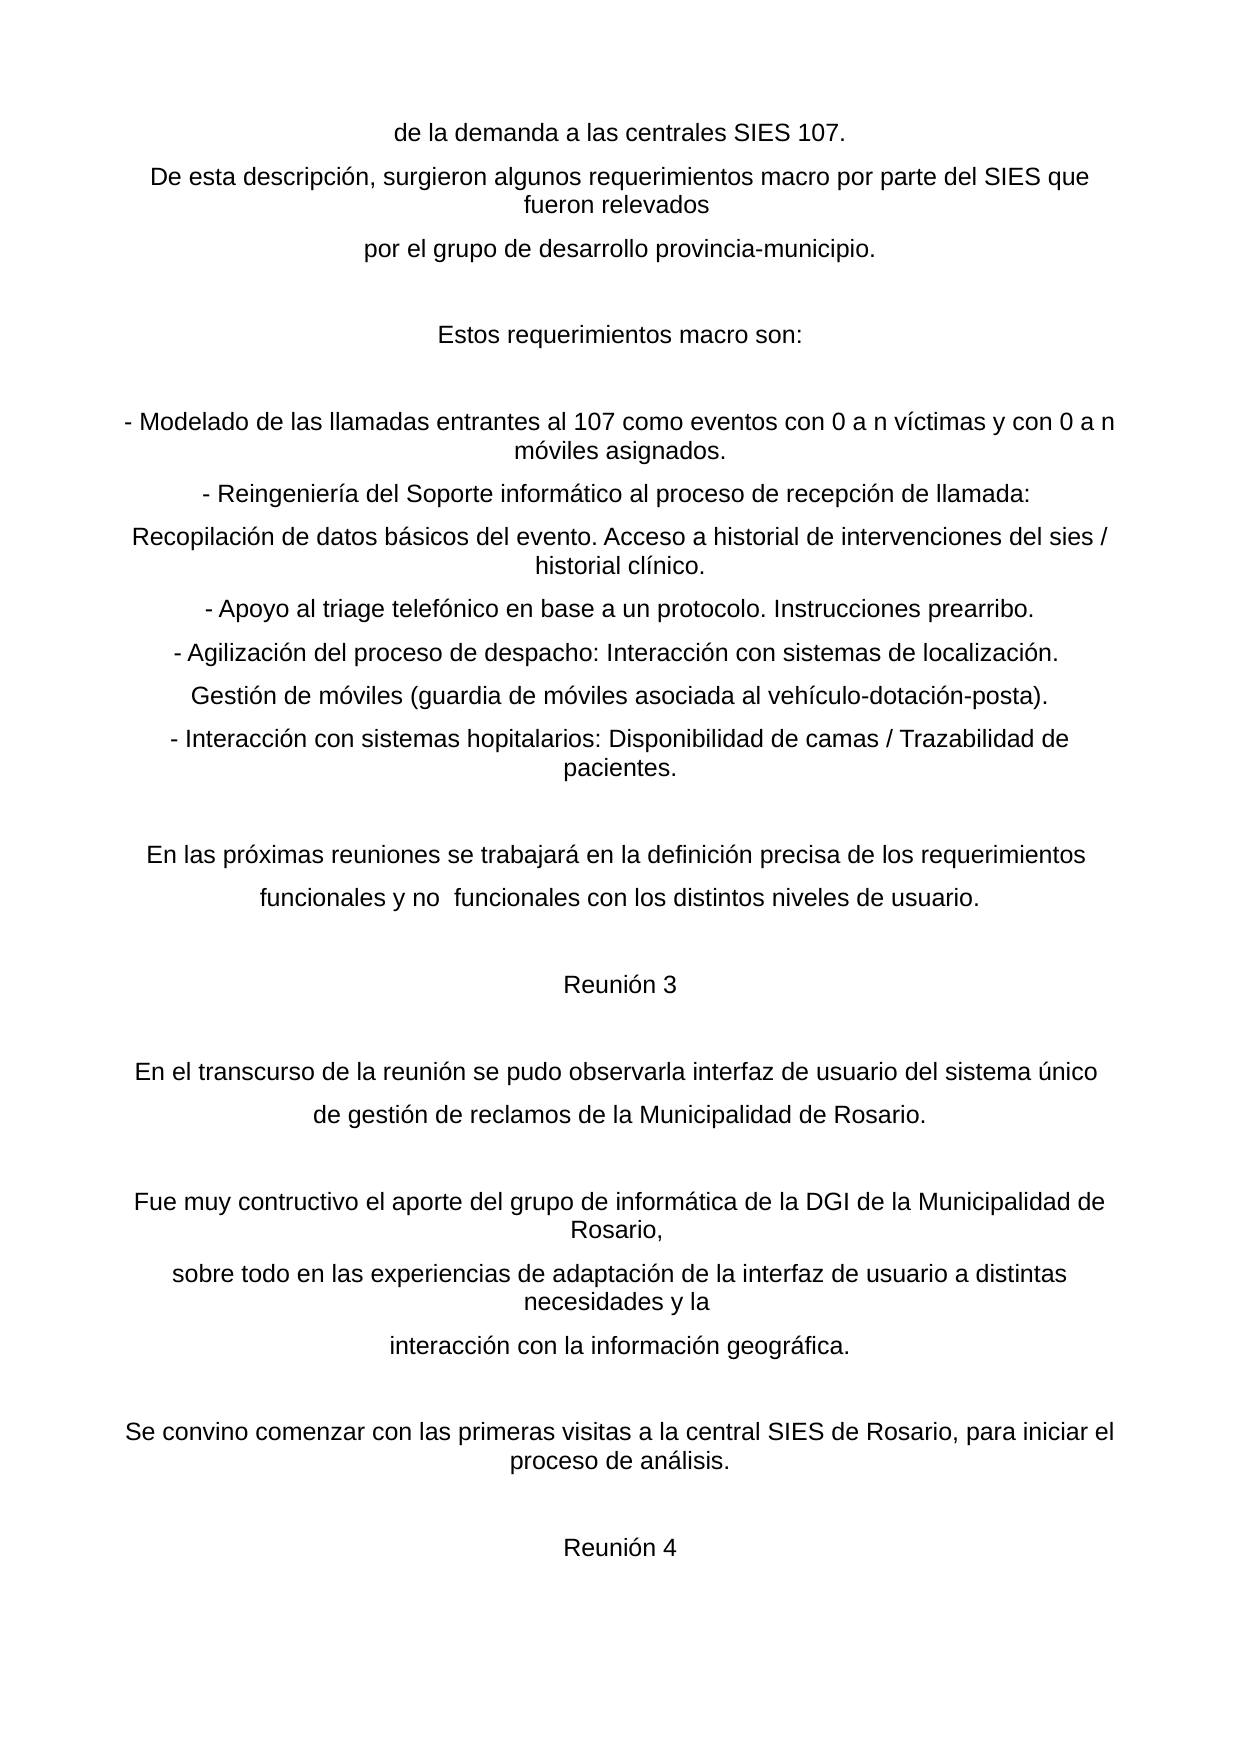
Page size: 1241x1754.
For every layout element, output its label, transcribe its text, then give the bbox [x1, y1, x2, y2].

text Reunión 3 [118, 970, 1122, 998]
text Reunión 4 [118, 1533, 1122, 1561]
text De esta descripción, surgieron algunos requerimientos macro por parte del SIES que fueron relevados [118, 161, 1122, 219]
text sobre todo en las experiencias de adaptación de la interfaz de usuario a distintas necesidades y la [118, 1258, 1122, 1316]
text En las próximas reuniones se trabajará en la definición precisa de los requerimientos [118, 840, 1122, 868]
text funcionales y no funcionales con los distintos niveles de usuario. [118, 883, 1122, 912]
text Gestión de móviles (guardia de móviles asociada al vehículo-dotación-posta). [118, 681, 1122, 710]
text Recopilación de datos básicos del evento. Acceso a historial de intervenciones del sies / historial clínico. [118, 522, 1122, 580]
text - Agilización del proceso de despacho: Interacción con sistemas de localización. [118, 638, 1122, 666]
text Estos requerimientos macro son: [118, 320, 1122, 349]
text - Interacción con sistemas hopitalarios: Disponibilidad de camas / Trazabilidad de pacientes. [118, 724, 1122, 782]
text por el grupo de desarrollo provincia-municipio. [118, 233, 1122, 262]
text - Modelado de las llamadas entrantes al 107 como eventos con 0 a n víctimas y con 0 a n móviles asignados. [118, 407, 1122, 464]
text En el transcurso de la reunión se pudo observarla interfaz de usuario del sistema único [118, 1056, 1122, 1085]
text - Reingeniería del Soporte informático al proceso de recepción de llamada: [118, 479, 1122, 508]
text Fue muy contructivo el aporte del grupo de informática de la DGI de la Municipalidad de Rosario, [118, 1186, 1122, 1244]
text de la demanda a las centrales SIES 107. [118, 118, 1122, 147]
text de gestión de reclamos de la Municipalidad de Rosario. [118, 1100, 1122, 1128]
text interacción con la información geográfica. [118, 1331, 1122, 1359]
text - Apoyo al triage telefónico en base a un protocolo. Instrucciones prearribo. [118, 594, 1122, 623]
text Se convino comenzar con las primeras visitas a la central SIES de Rosario, para iniciar el proceso de análisis. [118, 1417, 1122, 1475]
